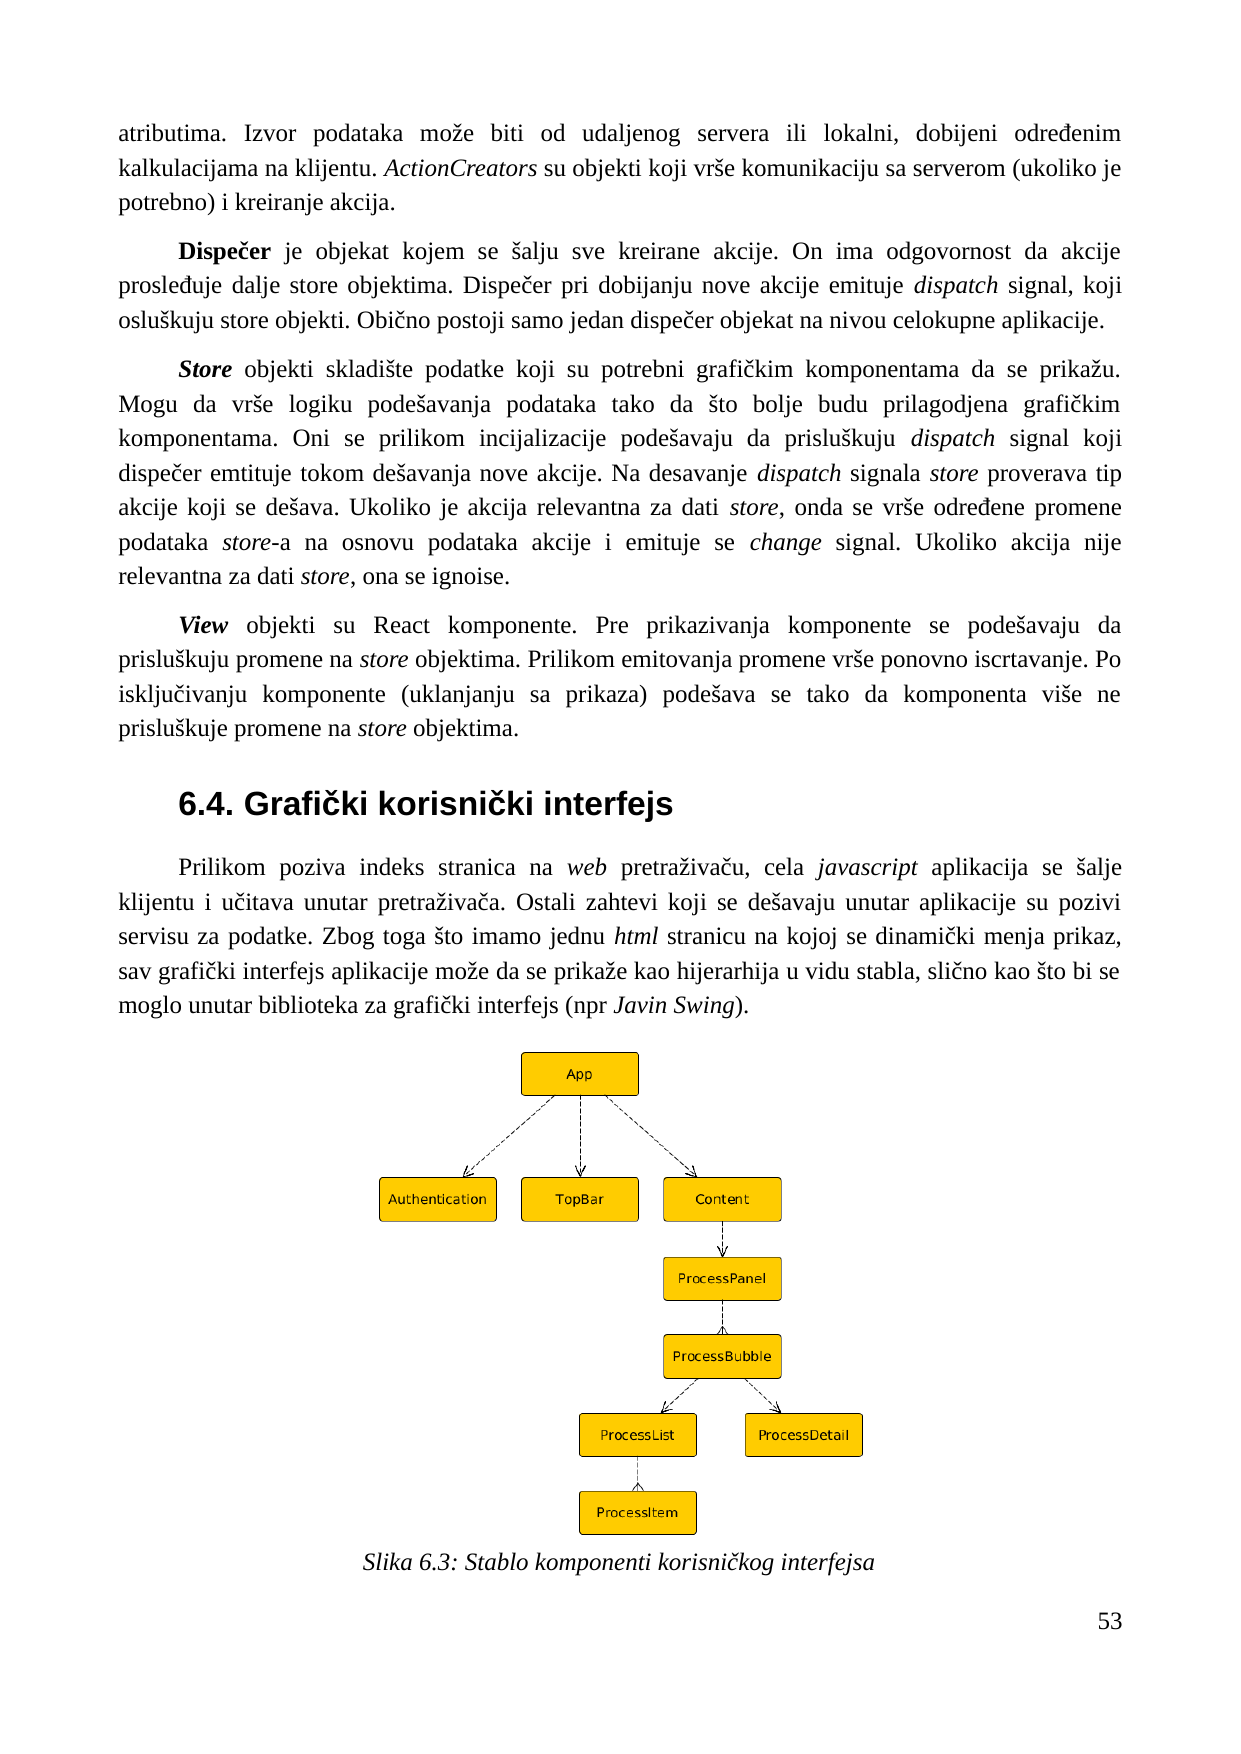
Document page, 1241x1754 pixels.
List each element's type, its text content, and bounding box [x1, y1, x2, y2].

text Prilikom poziva indeks stranica na web pretraživaču, cela javascript aplikacija se šalje klijentu i učitava unutar pretraživača. Ostali zahtevi koji se dešavaju unutar aplikacije su pozivi servisu za podatke. Zbog toga što imamo jednu html stranicu na kojoj se dinamički menja prikaz, sav grafički interfejs aplikacije može da se prikaže kao hijerarhija u vidu stabla, slično kao što bi se moglo unutar biblioteka za grafički interfejs (npr Javin Swing). [118, 852, 1122, 1019]
text Dispečer je objekat kojem se šalju sve kreirane akcije. On ima odgovornost da akcije prosleđuje dalje store objektima. Dispečer pri dobijanju nove akcije emituje dispatch signal, koji osluškuju store objekti. Obično postoji samo jedan dispečer objekat na nivou celokupne aplikacije. [118, 236, 1122, 334]
text atributima. Izvor podataka može biti od udaljenog servera ili lokalni, dobijeni određenim kalkulacijama na klijentu. ActionCreators su objekti koji vrše komunikaciju sa serverom (ukoliko je potrebno) i kreiranje akcija. [118, 118, 1122, 216]
text Slika 6.3: Stablo komponenti korisničkog interfejsa [118, 1547, 1122, 1576]
text Store objekti skladište podatke koji su potrebni grafičkim komponentama da se prikažu. Mogu da vrše logiku podešavanja podataka tako da što bolje budu prilagodjena grafičkim komponentama. Oni se prilikom incijalizacije podešavaju da prisluškuju dispatch signal koji dispečer emtituje tokom dešavanja nove akcije. Na desavanje dispatch signala store proverava tip akcije koji se dešava. Ukoliko je akcija relevantna za dati store, onda se vrše određene promene podataka store-a na osnovu podataka akcije i emituje se change signal. Ukoliko akcija nije relevantna za dati store, ona se ignoise. [118, 354, 1122, 590]
picture [366, 1039, 874, 1547]
text View objekti su React komponente. Pre prikazivanja komponente se podešavaju da prisluškuju promene na store objektima. Prilikom emitovanja promene vrše ponovno iscrtavanje. Po isključivanju komponente (uklanjanju sa prikaza) podešava se tako da komponenta više ne prisluškuje promene na store objektima. [118, 610, 1122, 742]
subtitle Grafički korisnički interfejs [118, 784, 1122, 822]
